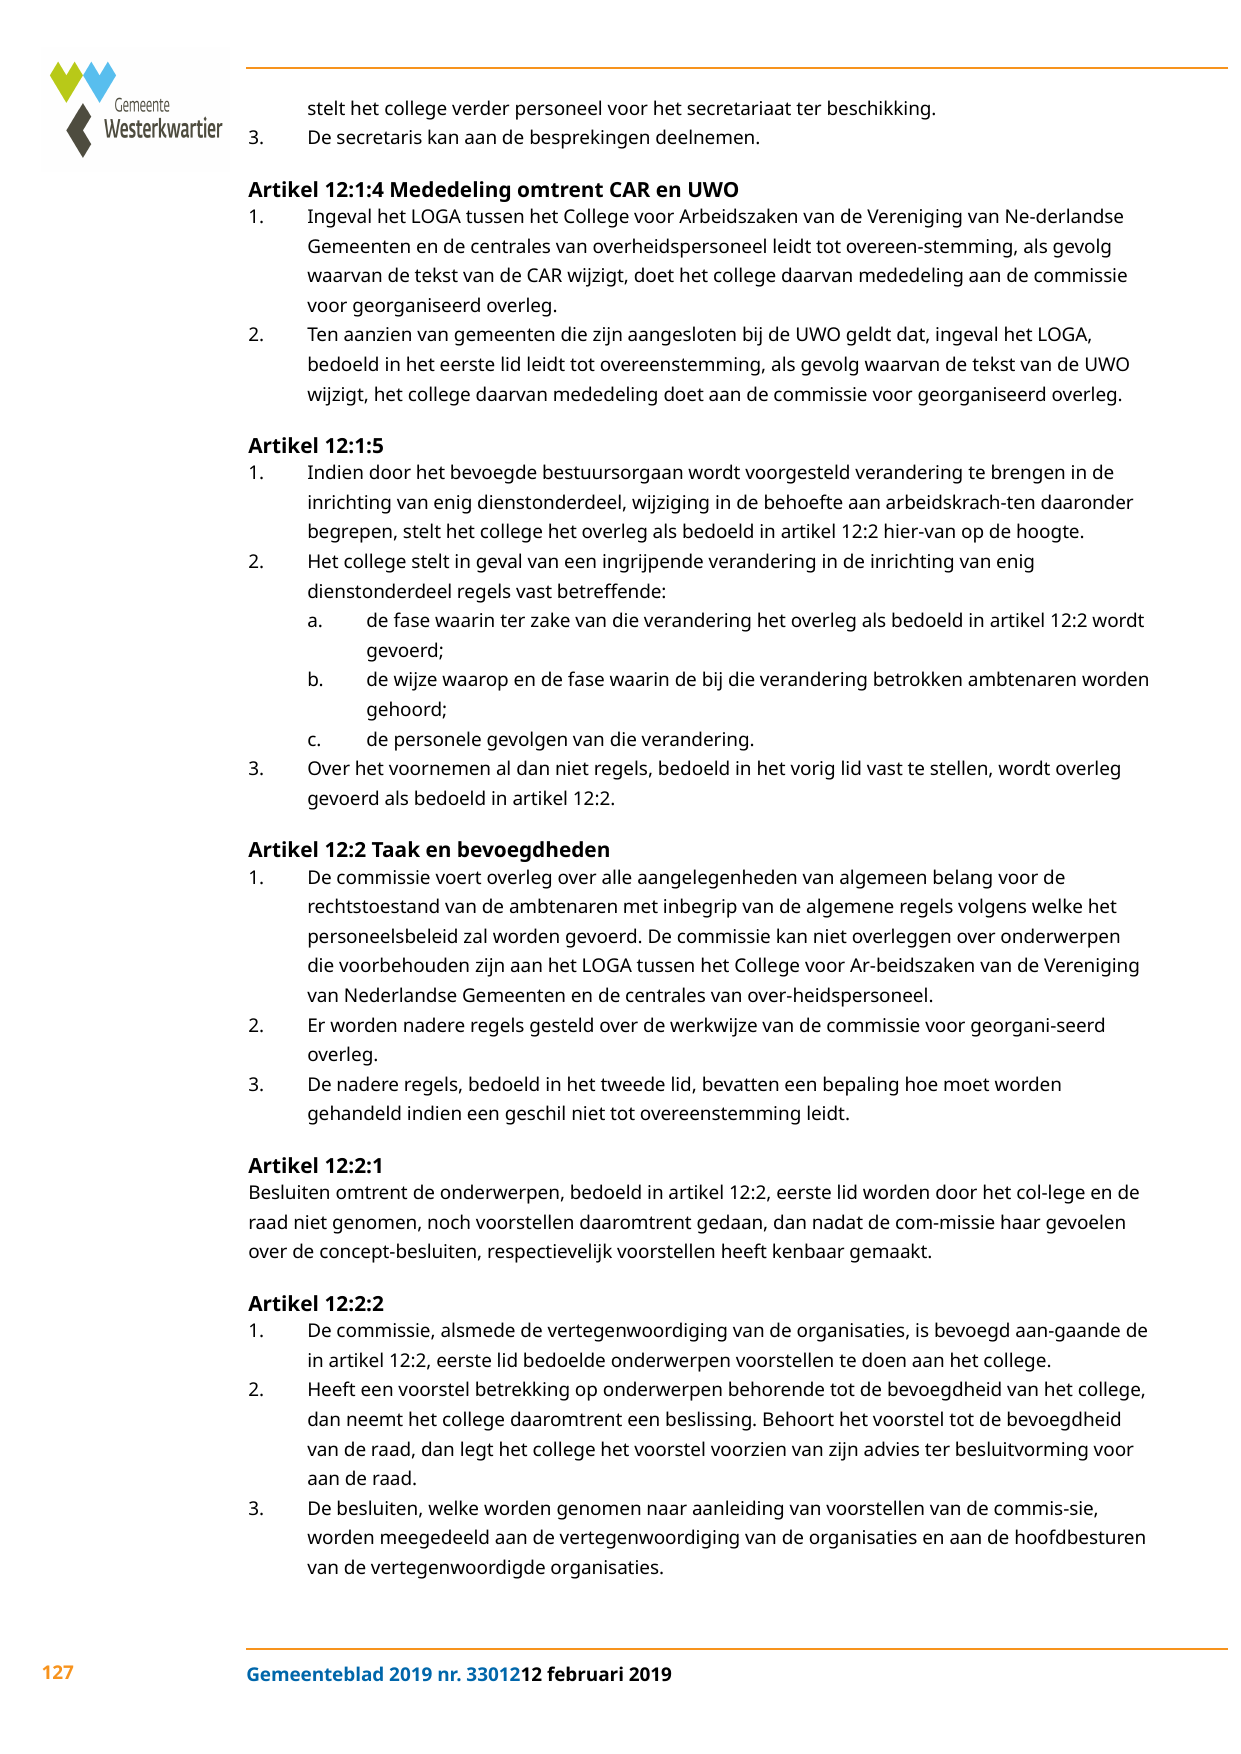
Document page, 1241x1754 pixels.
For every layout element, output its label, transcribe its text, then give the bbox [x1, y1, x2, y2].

text Artikel 12:1:4 Mededeling omtrent CAR en UWO [248, 175, 1152, 203]
list Over het voornemen al dan niet regels, bedoeld in het vorig lid vast te stellen, wordt overleg gevoerd als bedoeld in artikel 12:2. [248, 755, 1152, 811]
picture [41, 47, 231, 172]
list De commissie voert overleg over alle aangelegenheden van algemeen belang voor de rechtstoestand van de ambtenaren met inbegrip van de algemene regels volgens welke het personeelsbeleid zal worden gevoerd. De commissie kan niet overleggen over onderwerpen die voorbehouden zijn aan het LOGA tussen het College voor Ar-beidszaken van de Vereniging van Nederlandse Gemeenten en de centrales van over-heidspersoneel. [248, 864, 1152, 1008]
list Heeft een voorstel betrekking op onderwerpen behorende tot de bevoegdheid van het college, dan neemt het college daaromtrent een beslissing. Behoort het voorstel tot de bevoegdheid van de raad, dan legt het college het voorstel voorzien van zijn advies ter besluitvorming voor aan de raad. [248, 1377, 1152, 1491]
list Ingeval het LOGA tussen het College voor Arbeidszaken van de Vereniging van Ne-derlandse Gemeenten en de centrales van overheidspersoneel leidt tot overeen-stemming, als gevolg waarvan de tekst van de CAR wijzigt, doet het college daarvan mededeling aan de commissie voor georganiseerd overleg. [248, 203, 1152, 318]
list de wijze waarop en de fase waarin de bij die verandering betrokken ambtenaren worden gehoord; [307, 667, 1152, 722]
text Artikel 12:2:1 [248, 1151, 1152, 1179]
list stelt het college verder personeel voor het secretariaat ter beschikking. [248, 95, 1152, 121]
text Artikel 12:1:5 [248, 431, 1152, 459]
list de personele gevolgen van die verandering. [307, 726, 1152, 752]
list De commissie, alsmede de vertegenwoordiging van de organisaties, is bevoegd aan-gaande de in artikel 12:2, eerste lid bedoelde onderwerpen voorstellen te doen aan het college. [248, 1317, 1152, 1373]
list Het college stelt in geval van een ingrijpende verandering in de inrichting van enig dienstonderdeel regels vast betreffende: [248, 548, 1152, 604]
list De secretaris kan aan de besprekingen deelnemen. [248, 124, 1152, 150]
list De nadere regels, bedoeld in het tweede lid, bevatten een bepaling hoe moet worden gehandeld indien een geschil niet tot overeenstemming leidt. [248, 1071, 1152, 1126]
list de fase waarin ter zake van die verandering het overleg als bedoeld in artikel 12:2 wordt gevoerd; [307, 607, 1152, 663]
list Er worden nadere regels gesteld over de werkwijze van de commissie voor georgani-seerd overleg. [248, 1012, 1152, 1067]
list Indien door het bevoegde bestuursorgaan wordt voorgesteld verandering te brengen in de inrichting van enig dienstonderdeel, wijziging in de behoefte aan arbeidskrach-ten daaronder begrepen, stelt het college het overleg als bedoeld in artikel 12:2 hier-van op de hoogte. [248, 459, 1152, 544]
list De besluiten, welke worden genomen naar aanleiding van voorstellen van de commis-sie, worden meegedeeld aan de vertegenwoordiging van de organisaties en aan de hoofdbesturen van de vertegenwoordigde organisaties. [248, 1495, 1152, 1580]
text Artikel 12:2:2 [248, 1289, 1152, 1317]
list Ten aanzien van gemeenten die zijn aangesloten bij de UWO geldt dat, ingeval het LOGA, bedoeld in het eerste lid leidt tot overeenstemming, als gevolg waarvan de tekst van de UWO wijzigt, het college daarvan mededeling doet aan de commissie voor georganiseerd overleg. [248, 322, 1152, 406]
text Artikel 12:2 Taak en bevoegdheden [248, 835, 1152, 864]
text Besluiten omtrent de onderwerpen, bedoeld in artikel 12:2, eerste lid worden door het col-lege en de raad niet genomen, noch voorstellen daaromtrent gedaan, dan nadat de com-missie haar gevoelen over de concept-besluiten, respectievelijk voorstellen heeft kenbaar gemaakt. [248, 1179, 1152, 1264]
